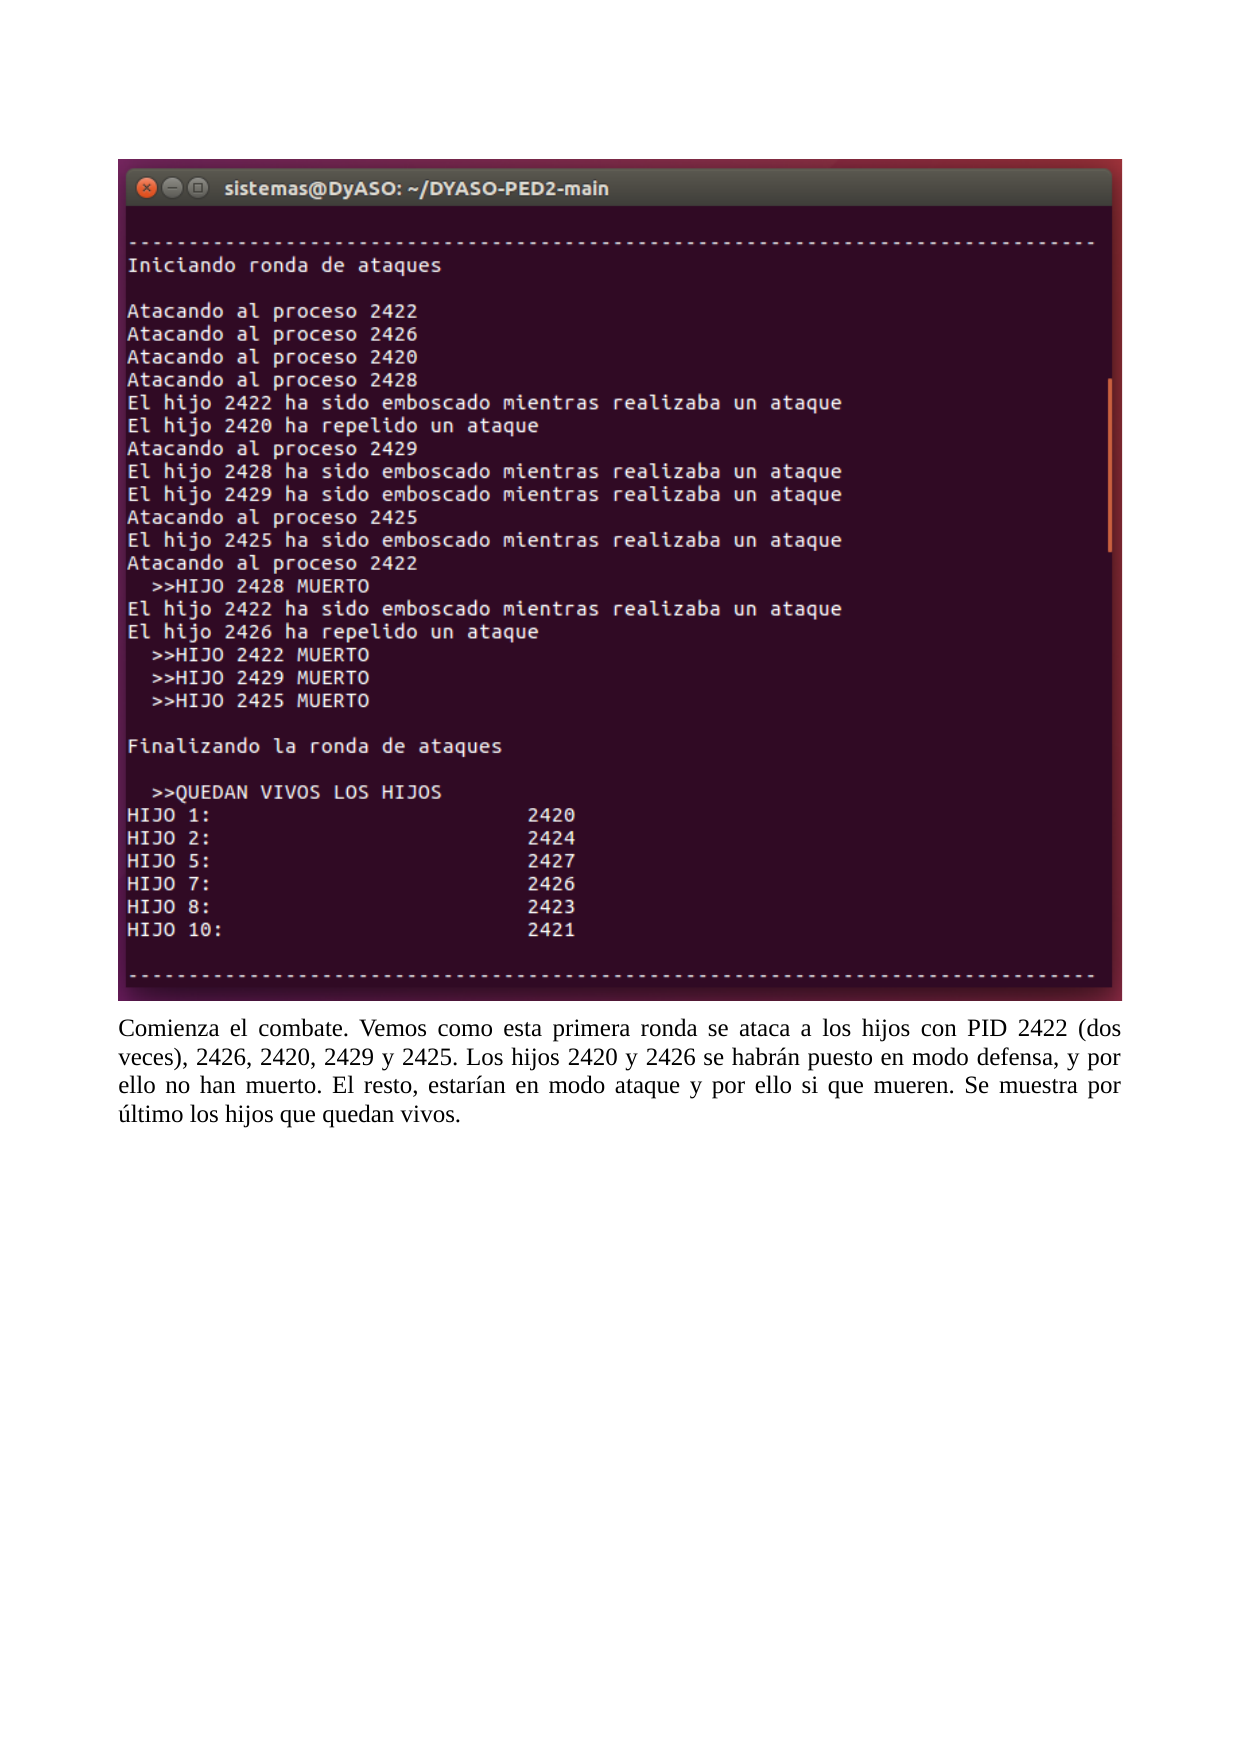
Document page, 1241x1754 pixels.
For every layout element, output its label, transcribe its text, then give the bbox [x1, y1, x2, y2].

text Comienza el combate. Vemos como esta primera ronda se ataca a los hijos con PID 2422 (dos veces), 2426, 2420, 2429 y 2425. Los hijos 2420 y 2426 se habrán puesto en modo defensa, y por ello no han muerto. El resto, estarían en modo ataque y por ello si que mueren. Se muestra por último los hijos que quedan vivos. [118, 1013, 1122, 1128]
